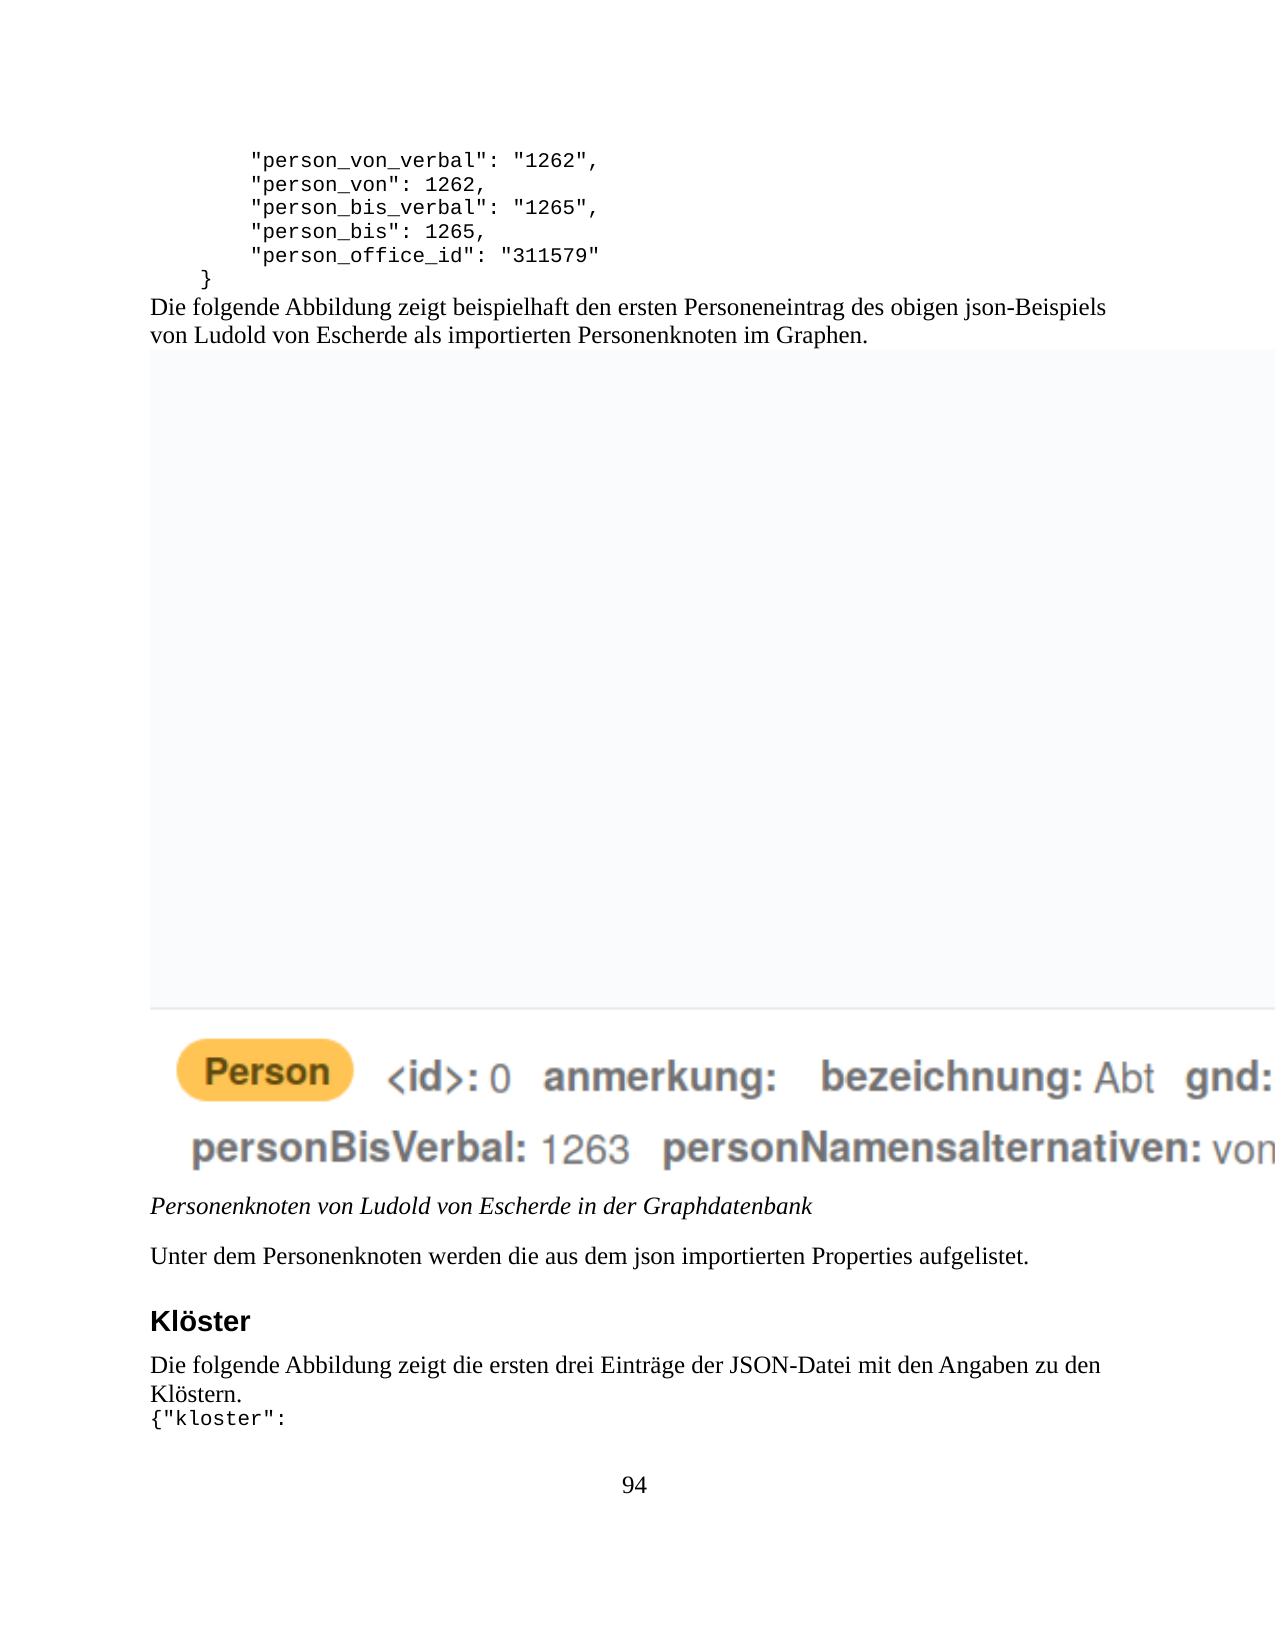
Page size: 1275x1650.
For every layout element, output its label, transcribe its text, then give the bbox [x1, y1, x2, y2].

text "person_von_verbal": "1262", [150, 150, 1125, 174]
text "person_bis_verbal": "1265", [150, 197, 1125, 221]
text Personenknoten von Ludold von Escherde in der Graphdatenbank [150, 1191, 1125, 1220]
text } [150, 268, 1125, 292]
text "person_bis": 1265, [150, 221, 1125, 244]
text Die folgende Abbildung zeigt beispielhaft den ersten Personeneintrag des obigen json-Beispiels von Ludold von Escherde als importierten Personenknoten im Graphen. [150, 292, 1125, 349]
text Die folgende Abbildung zeigt die ersten drei Einträge der JSON-Datei mit den Angaben zu den Klöstern. [150, 1350, 1125, 1407]
text "person_von": 1262, [150, 174, 1125, 197]
text {"kloster": [150, 1407, 1125, 1431]
text "person_office_id": "311579" [150, 244, 1125, 268]
text Unter dem Personenknoten werden die aus dem json importierten Properties aufgelistet. [150, 1241, 1125, 1270]
picture [150, 349, 1275, 1179]
subtitle Klöster [150, 1304, 1125, 1337]
